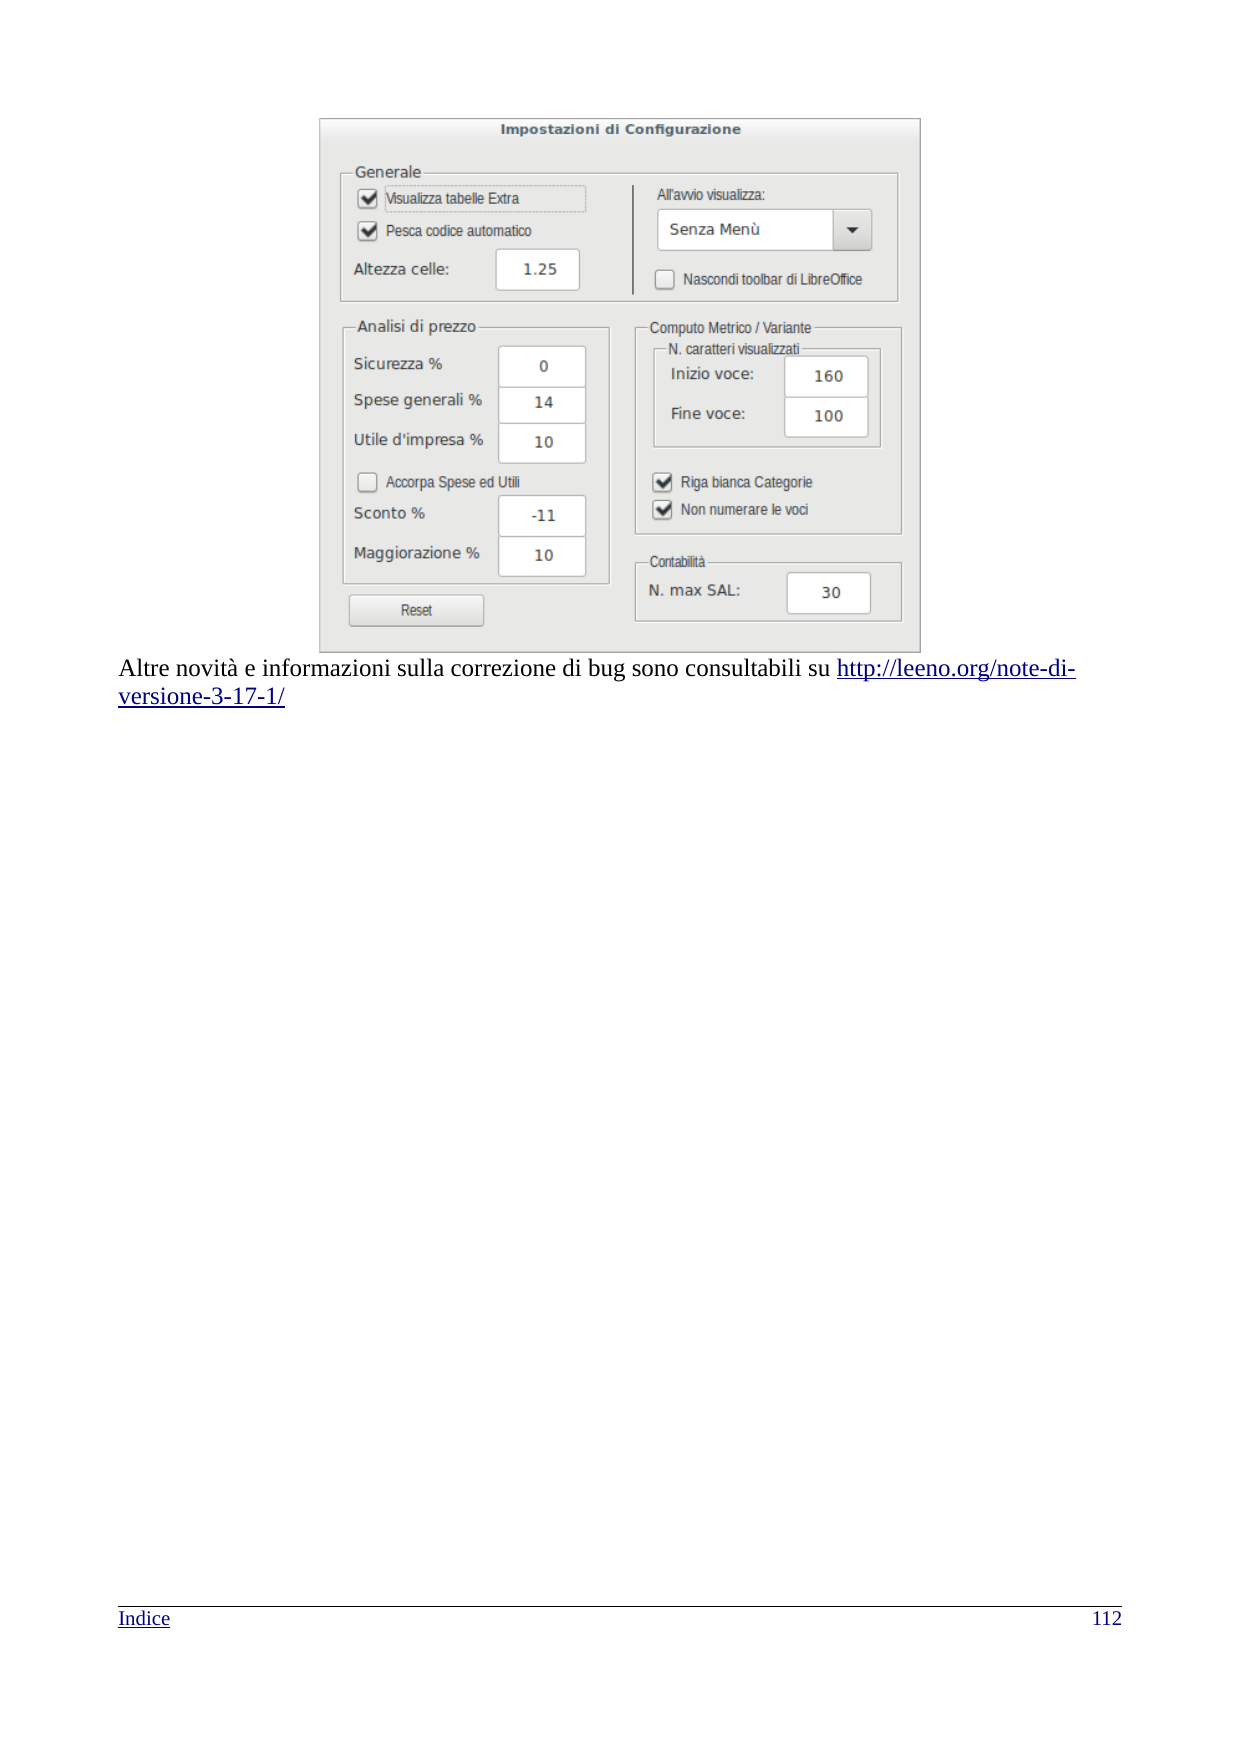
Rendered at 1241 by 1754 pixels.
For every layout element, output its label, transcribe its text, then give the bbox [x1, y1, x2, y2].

text Altre novità e informazioni sulla correzione di bug sono consultabili su http://leeno.org/note-di-versione-3-17-1/ [118, 653, 1122, 710]
picture [319, 118, 921, 653]
